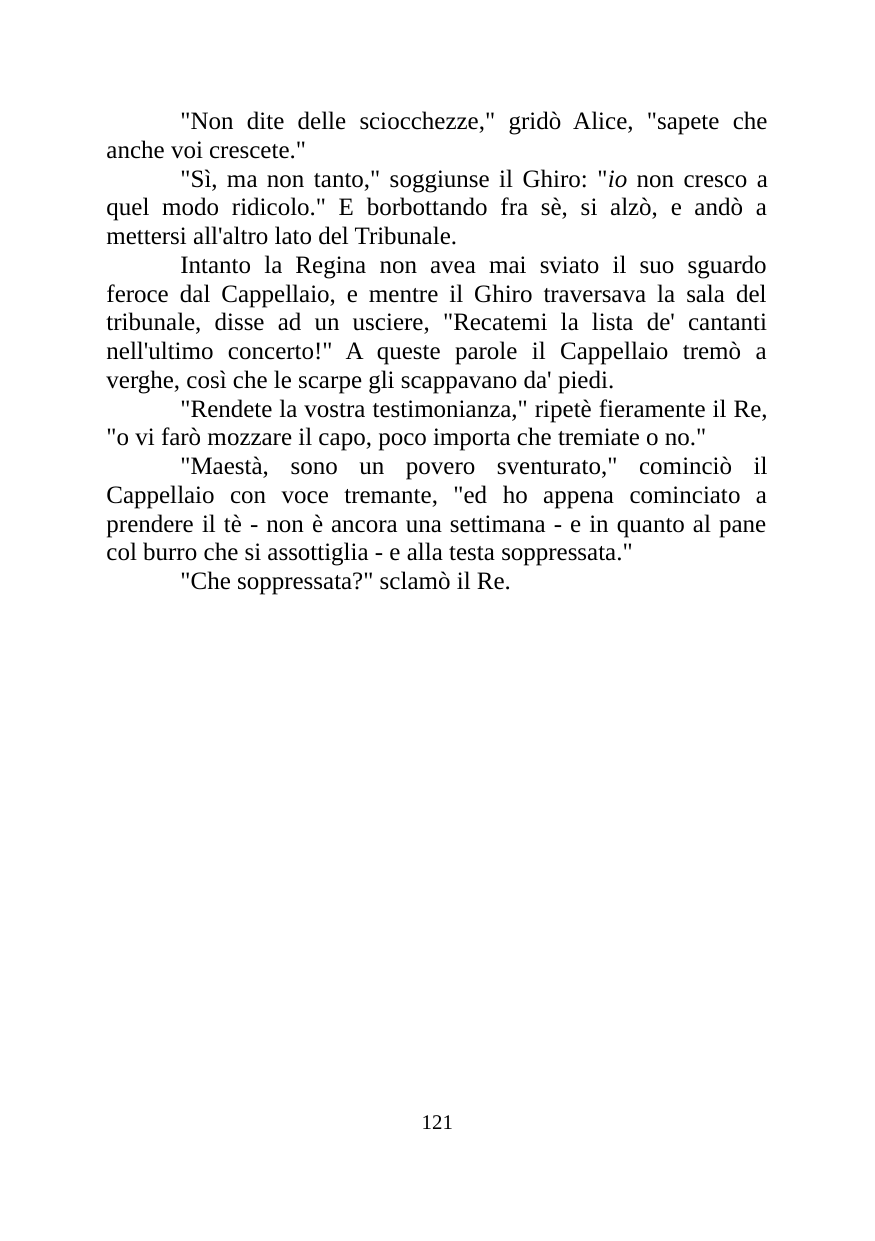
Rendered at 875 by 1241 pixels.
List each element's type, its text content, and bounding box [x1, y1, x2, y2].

text "Non dite delle sciocchezze," gridò Alice, "sapete che anche voi crescete." [106, 106, 768, 164]
text "Rendete la vostra testimonianza," ripetè fieramente il Re, "o vi farò mozzare il capo, poco importa che tremiate o no." [106, 394, 768, 451]
text "Sì, ma non tanto," soggiunse il Ghiro: "io non cresco a quel modo ridicolo." E borbottando fra sè, si alzò, e andò a mettersi all'altro lato del Tribunale. [106, 164, 768, 250]
text Intanto la Regina non avea mai sviato il suo sguardo feroce dal Cappellaio, e mentre il Ghiro traversava la sala del tribunale, disse ad un usciere, "Recatemi la lista de' cantanti nell'ultimo concerto!" A queste parole il Cappellaio tremò a verghe, così che le scarpe gli scappavano da' piedi. [106, 250, 768, 394]
text "Che soppressata?" sclamò il Re. [106, 566, 768, 595]
text "Maestà, sono un povero sventurato," cominciò il Cappellaio con voce tremante, "ed ho appena cominciato a prendere il tè - non è ancora una settimana - e in quanto al pane col burro che si assottiglia - e alla testa soppressata." [106, 451, 768, 566]
